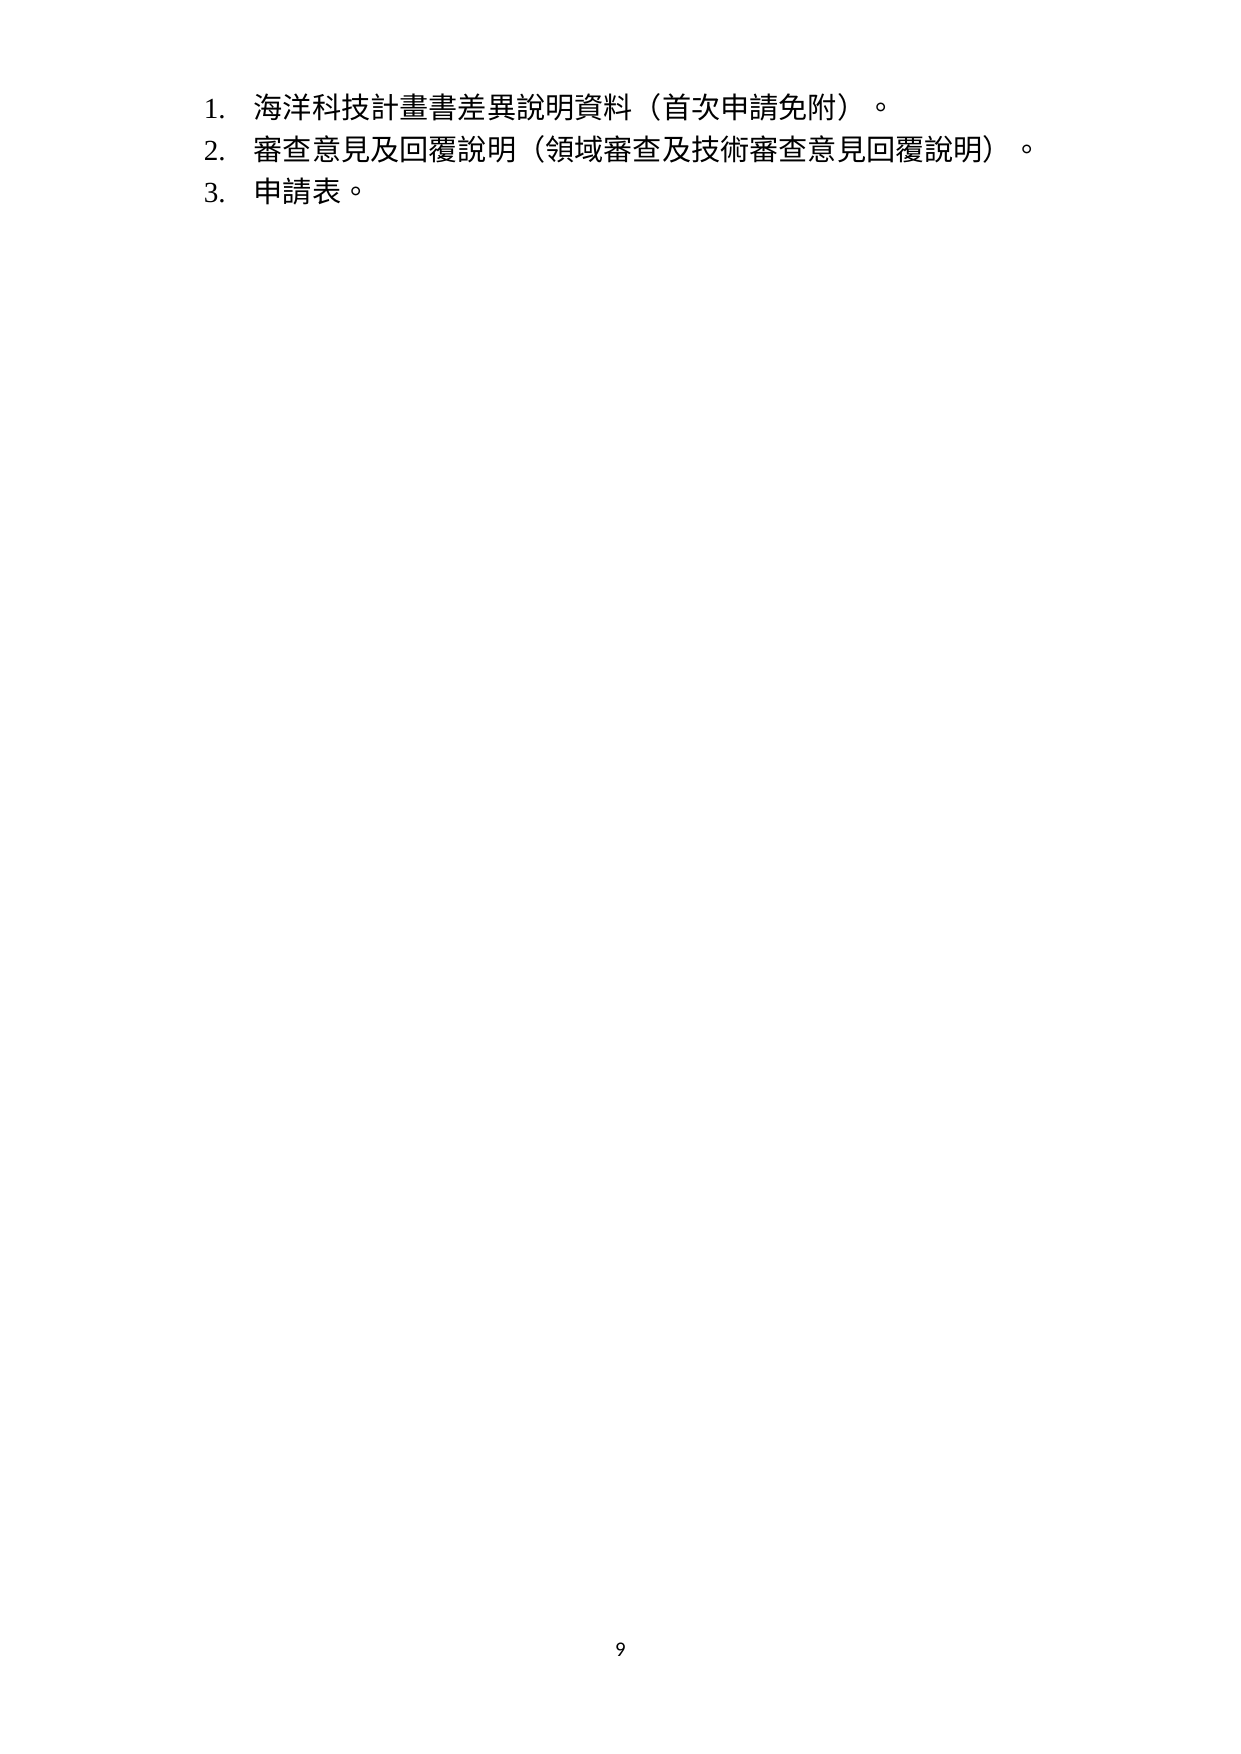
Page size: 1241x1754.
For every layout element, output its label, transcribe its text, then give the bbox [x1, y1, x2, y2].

list 海洋科技計畫書差異說明資料（首次申請免附）。 [203, 85, 1131, 127]
list 審查意見及回覆說明（領域審查及技術審查意見回覆說明）。 [203, 127, 1131, 169]
list 申請表。 [203, 169, 1131, 210]
